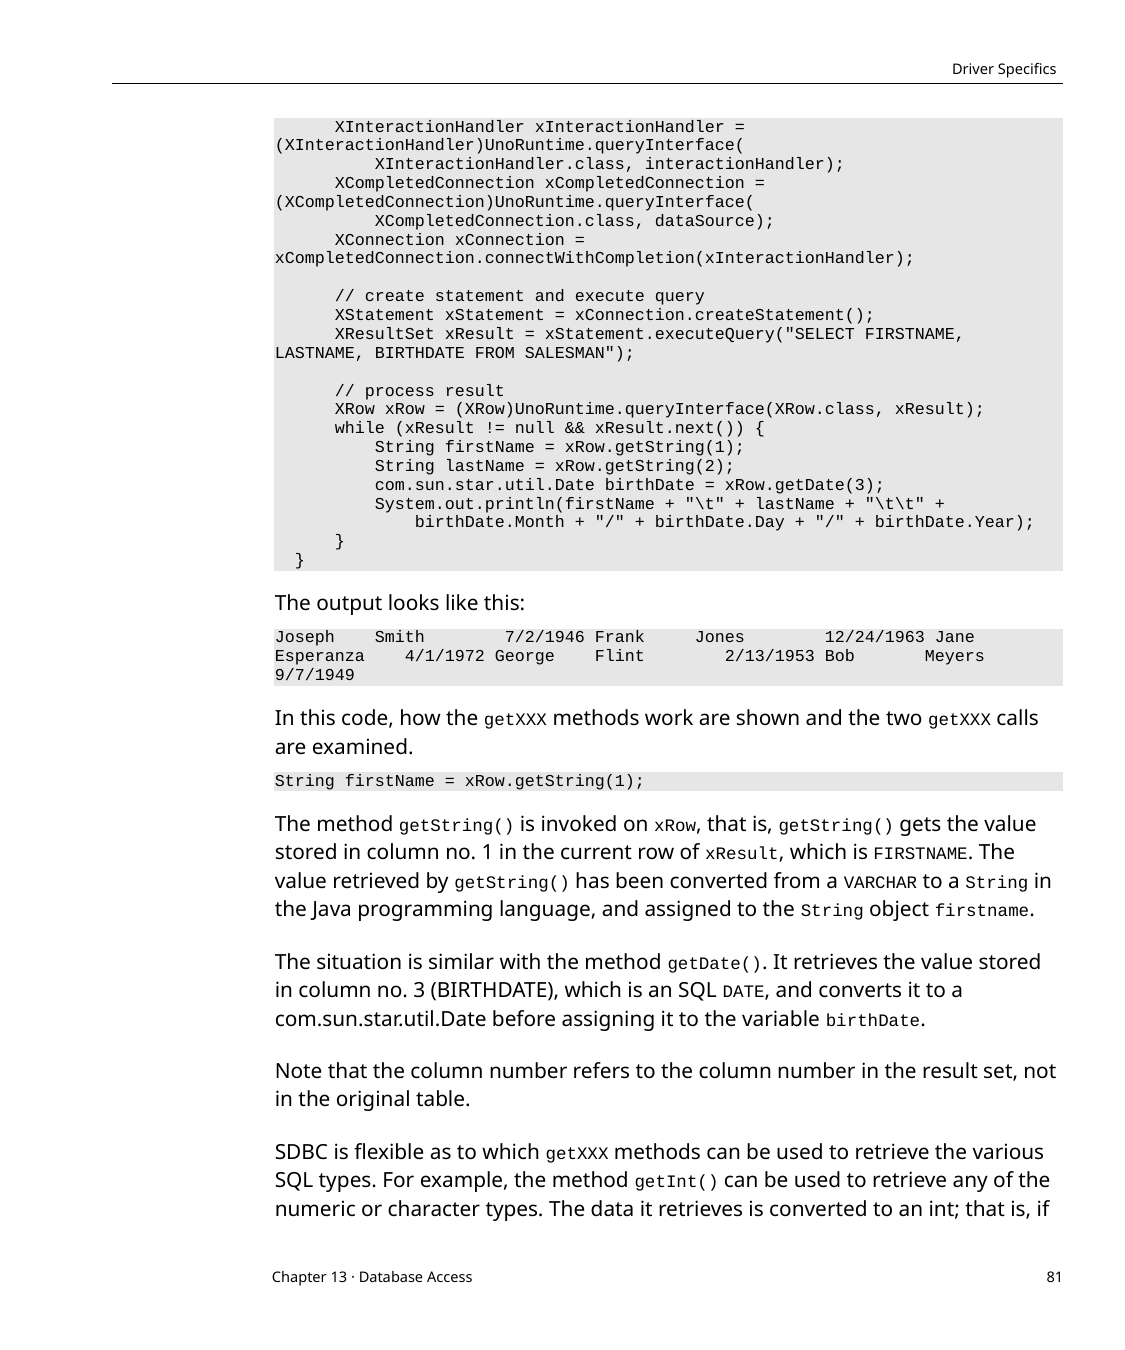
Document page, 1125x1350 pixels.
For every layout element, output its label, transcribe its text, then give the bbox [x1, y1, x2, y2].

text Joseph Smith 7/2/1946 Frank Jones 12/24/1963 Jane Esperanza 4/1/1972 George Flint 2/13/1953 Bob Meyers 9/7/1949 [274, 629, 1063, 686]
text XInteractionHandler xInteractionHandler = (XInteractionHandler)UnoRuntime.queryInterface( XInteractionHandler.class, interactionHandler); XCompletedConnection xCompletedConnection = (XCompletedConnection)UnoRuntime.queryInterface( XCompletedConnection.class, dataSource); XConnection xConnection = xCompletedConnection.connectWithCompletion(xInteractionHandler); // create statement and execute query XStatement xStatement = xConnection.createStatement(); XResultSet xResult = xStatement.executeQuery("SELECT FIRSTNAME, LASTNAME, BIRTHDATE FROM SALESMAN"); // process result XRow xRow = (XRow)UnoRuntime.queryInterface(XRow.class, xResult); while (xResult != null && xResult.next()) { String firstName = xRow.getString(1); String lastName = xRow.getString(2); com.sun.star.util.Date birthDate = xRow.getDate(3); System.out.println(firstName + "\t" + lastName + "\t\t" + birthDate.Month + "/" + birthDate.Day + "/" + birthDate.Year); } } [274, 118, 1063, 571]
text SDBC is flexible as to which getXXX methods can be used to retrieve the various SQL types. For example, the method getInt() can be used to retrieve any of the numeric or character types. The data it retrieves is converted to an int; that is, if [274, 1137, 1063, 1222]
text The situation is similar with the method getDate(). It retrieves the value stored in column no. 3 (BIRTHDATE), which is an SQL DATE, and converts it to a com.sun.star.util.Date before assigning it to the variable birthDate. [274, 947, 1063, 1032]
text In this code, how the getXXX methods work are shown and the two getXXX calls are examined. [274, 703, 1063, 760]
text The method getString() is invoked on xRow, that is, getString() gets the value stored in column no. 1 in the current row of xResult, which is FIRSTNAME. The value retrieved by getString() has been converted from a VARCHAR to a String in the Java programming language, and assigned to the String object firstname. [274, 809, 1063, 923]
text Note that the column number refers to the column number in the result set, not in the original table. [274, 1056, 1063, 1113]
text String firstName = xRow.getString(1); [274, 772, 1063, 791]
text The output looks like this: [274, 588, 1063, 617]
